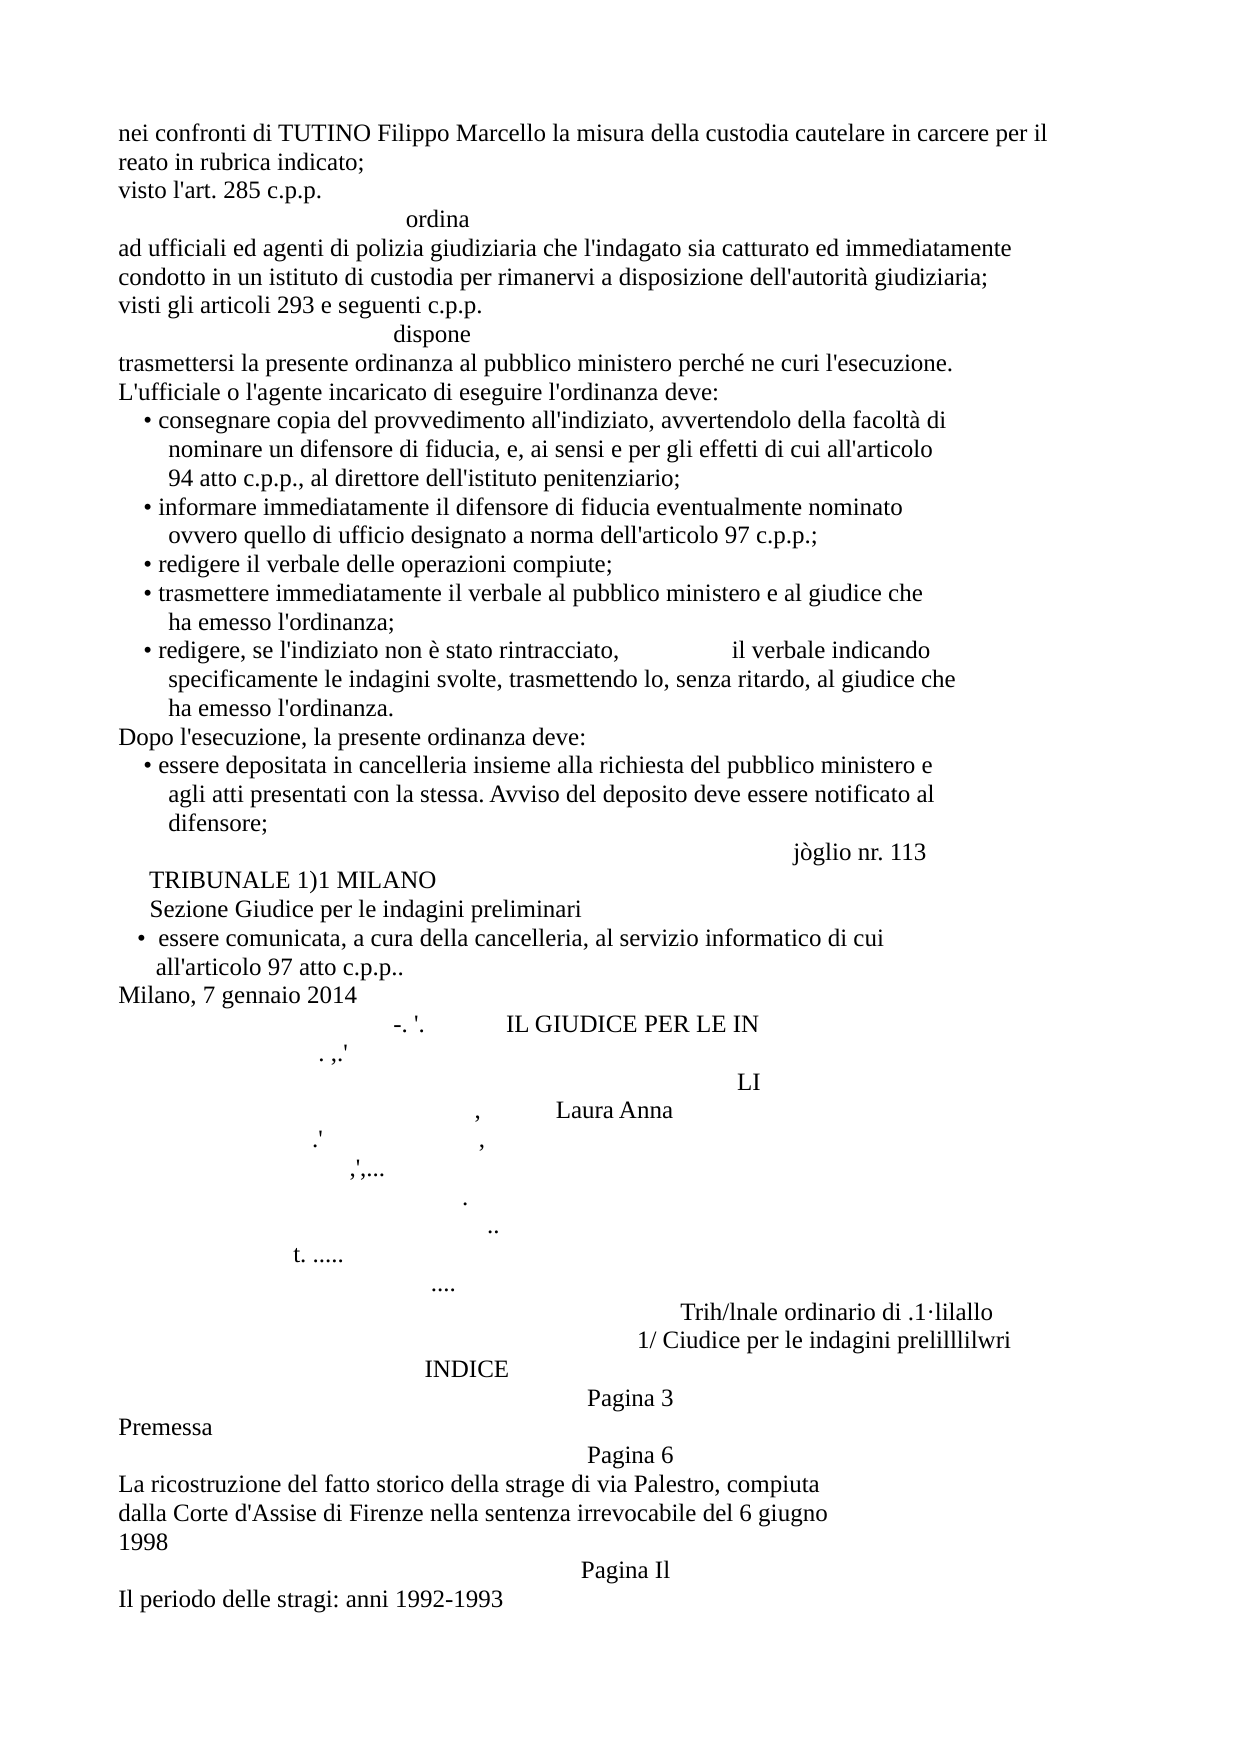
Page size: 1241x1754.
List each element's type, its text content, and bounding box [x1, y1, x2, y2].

text difensore; [118, 808, 1122, 837]
text TRIBUNALE 1)1 MILANO [118, 866, 1122, 894]
text jòglio nr. 113 [118, 837, 1122, 866]
text Milano, 7 gennaio 2014 [118, 981, 1122, 1009]
text specificamente le indagini svolte, trasmettendo lo, senza ritardo, al giudice che [118, 664, 1122, 693]
text .' , [118, 1124, 1122, 1153]
text .. [118, 1211, 1122, 1239]
text agli atti presentati con la stessa. Avviso del deposito deve essere notificato al [118, 779, 1122, 808]
text 1/ Ciudice per le indagini prelilllilwri [118, 1326, 1122, 1354]
text • informare immediatamente il difensore di fiducia eventualmente nominato [118, 492, 1122, 521]
text -. '. IL GIUDICE PER LE IN [118, 1009, 1122, 1038]
text Trih/lnale ordinario di .1·lilallo [118, 1297, 1122, 1326]
text condotto in un istituto di custodia per rimanervi a disposizione dell'autorità giudiziaria; [118, 262, 1122, 291]
text dalla Corte d'Assise di Firenze nella sentenza irrevocabile del 6 giugno [118, 1498, 1122, 1527]
text all'articolo 97 atto c.p.p.. [118, 952, 1122, 981]
text La ricostruzione del fatto storico della strage di via Palestro, compiuta [118, 1469, 1122, 1498]
text Premessa [118, 1412, 1122, 1441]
text , Laura Anna [118, 1096, 1122, 1124]
text Pagina 6 [118, 1441, 1122, 1469]
text t. ..... [118, 1239, 1122, 1268]
text ordina [118, 204, 1122, 233]
text visti gli articoli 293 e seguenti c.p.p. [118, 291, 1122, 319]
text INDICE [118, 1354, 1122, 1383]
text ad ufficiali ed agenti di polizia giudiziaria che l'indagato sia catturato ed immediatamente [118, 233, 1122, 262]
text trasmettersi la presente ordinanza al pubblico ministero perché ne curi l'esecuzione. [118, 348, 1122, 377]
text . ,.' [118, 1038, 1122, 1067]
text • trasmettere immediatamente il verbale al pubblico ministero e al giudice che [118, 578, 1122, 607]
text Il periodo delle stragi: anni 1992-1993 [118, 1584, 1122, 1613]
text LI [118, 1067, 1122, 1096]
text • consegnare copia del provvedimento all'indiziato, avvertendolo della facoltà di [118, 406, 1122, 434]
text • essere comunicata, a cura della cancelleria, al servizio informatico di cui [118, 923, 1122, 952]
text ,',... [118, 1153, 1122, 1182]
text nominare un difensore di fiducia, e, ai sensi e per gli effetti di cui all'articolo [118, 434, 1122, 463]
text Pagina Il [118, 1556, 1122, 1584]
text reato in rubrica indicato; [118, 147, 1122, 176]
text 1998 [118, 1527, 1122, 1556]
text nei confronti di TUTINO Filippo Marcello la misura della custodia cautelare in carcere per il [118, 118, 1122, 147]
text • redigere il verbale delle operazioni compiute; [118, 549, 1122, 578]
text dispone [118, 319, 1122, 348]
text 94 atto c.p.p., al direttore dell'istituto penitenziario; [118, 463, 1122, 492]
text .... [118, 1268, 1122, 1297]
text visto l'art. 285 c.p.p. [118, 176, 1122, 204]
text ovvero quello di ufficio designato a norma dell'articolo 97 c.p.p.; [118, 521, 1122, 549]
text • redigere, se l'indiziato non è stato rintracciato, il verbale indicando [118, 636, 1122, 664]
text ha emesso l'ordinanza. [118, 693, 1122, 722]
text ha emesso l'ordinanza; [118, 607, 1122, 636]
text . [118, 1182, 1122, 1211]
text Sezione Giudice per le indagini preliminari [118, 894, 1122, 923]
text • essere depositata in cancelleria insieme alla richiesta del pubblico ministero e [118, 751, 1122, 779]
text Pagina 3 [118, 1383, 1122, 1412]
text Dopo l'esecuzione, la presente ordinanza deve: [118, 722, 1122, 751]
text L'ufficiale o l'agente incaricato di eseguire l'ordinanza deve: [118, 377, 1122, 406]
